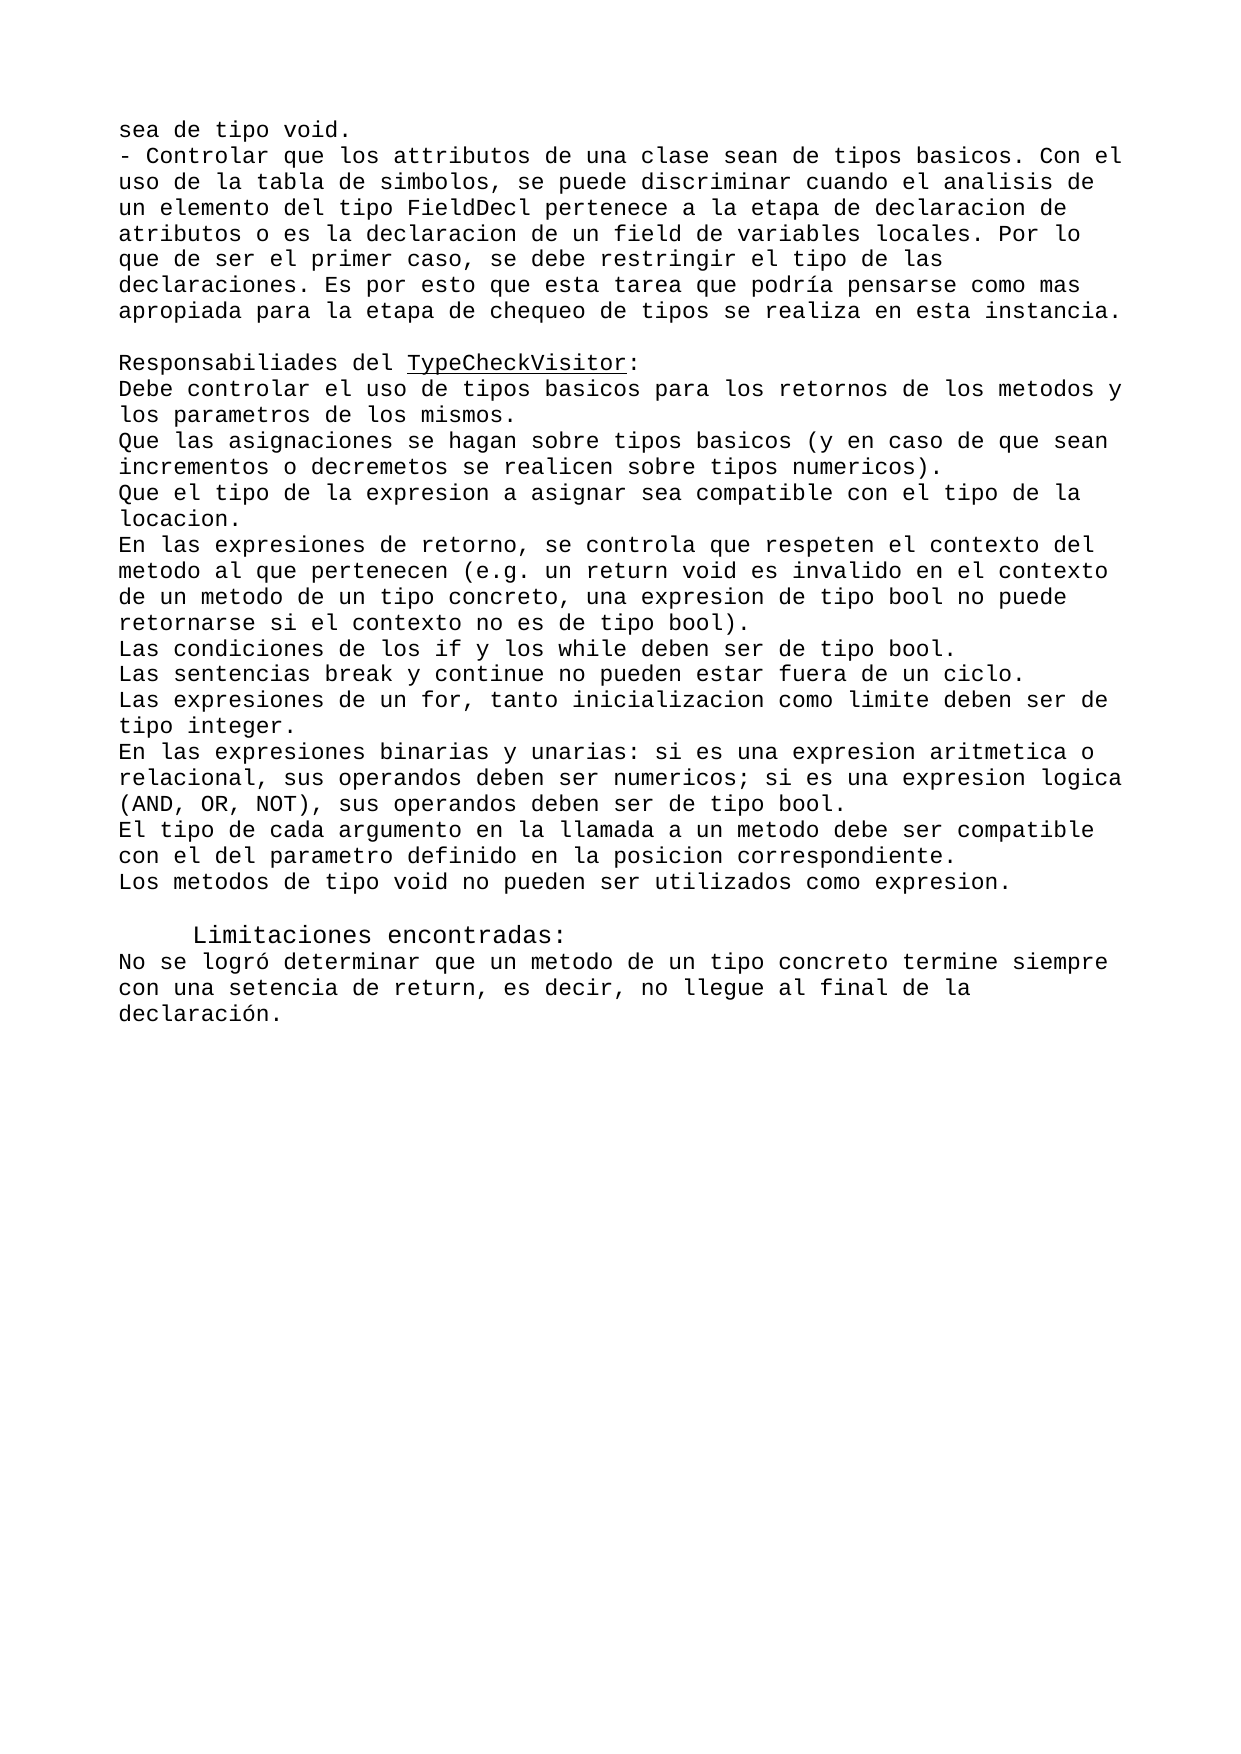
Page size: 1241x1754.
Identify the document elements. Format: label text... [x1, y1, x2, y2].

text Que el tipo de la expresion a asignar sea compatible con el tipo de la locacion. [118, 481, 1122, 533]
text - Controlar que los attributos de una clase sean de tipos basicos. Con el uso de la tabla de simbolos, se puede discriminar cuando el analisis de un elemento del tipo FieldDecl pertenece a la etapa de declaracion de atributos o es la declaracion de un field de variables locales. Por lo que de ser el primer caso, se debe restringir el tipo de las declaraciones. Es por esto que esta tarea que podría pensarse como mas apropiada para la etapa de chequeo de tipos se realiza en esta instancia. [118, 144, 1122, 326]
text Los metodos de tipo void no pueden ser utilizados como expresion. [118, 870, 1122, 896]
text El tipo de cada argumento en la llamada a un metodo debe ser compatible con el del parametro definido en la posicion correspondiente. [118, 818, 1122, 870]
text En las expresiones de retorno, se controla que respeten el contexto del metodo al que pertenecen (e.g. un return void es invalido en el contexto de un metodo de un tipo concreto, una expresion de tipo bool no puede retornarse si el contexto no es de tipo bool). [118, 533, 1122, 637]
text Responsabiliades del TypeCheckVisitor: [118, 352, 1122, 377]
text Limitaciones encontradas: [118, 922, 1122, 951]
text sea de tipo void. [118, 118, 1122, 144]
text Las expresiones de un for, tanto inicializacion como limite deben ser de tipo integer. [118, 689, 1122, 741]
text Debe controlar el uso de tipos basicos para los retornos de los metodos y los parametros de los mismos. [118, 377, 1122, 429]
text Las sentencias break y continue no pueden estar fuera de un ciclo. [118, 663, 1122, 689]
text No se logró determinar que un metodo de un tipo concreto termine siempre con una setencia de return, es decir, no llegue al final de la declaración. [118, 951, 1122, 1028]
text En las expresiones binarias y unarias: si es una expresion aritmetica o relacional, sus operandos deben ser numericos; si es una expresion logica (AND, OR, NOT), sus operandos deben ser de tipo bool. [118, 741, 1122, 818]
text Las condiciones de los if y los while deben ser de tipo bool. [118, 637, 1122, 663]
text Que las asignaciones se hagan sobre tipos basicos (y en caso de que sean incrementos o decremetos se realicen sobre tipos numericos). [118, 429, 1122, 481]
